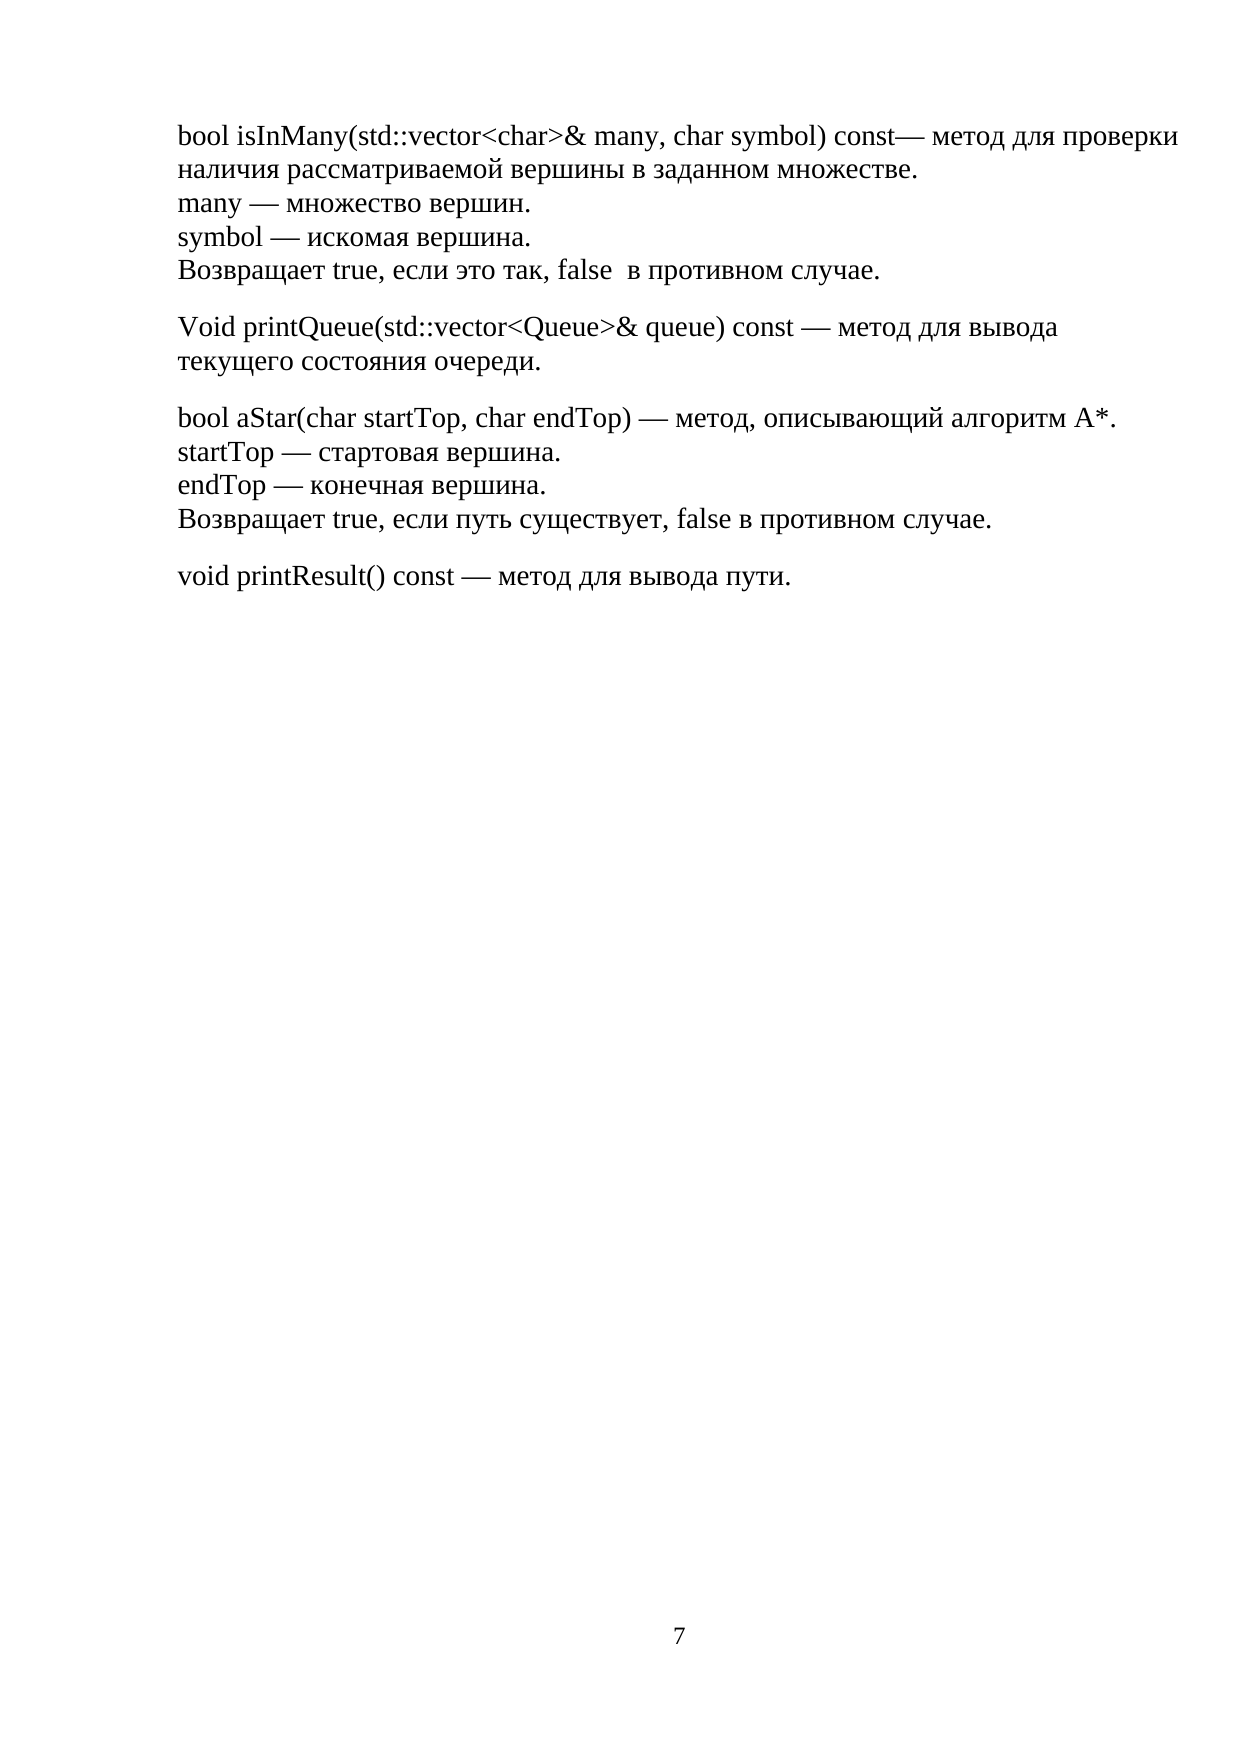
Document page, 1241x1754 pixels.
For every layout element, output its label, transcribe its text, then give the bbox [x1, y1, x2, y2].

text bool isInMany(std::vector<char>& many, char symbol) const— метод для проверки наличия рассматриваемой вершины в заданном множестве. [177, 118, 1181, 185]
text endTop — конечная вершина. [177, 467, 1181, 501]
text Возвращает true, если путь существует, false в противном случае. [177, 501, 1181, 534]
text bool aStar(char startTop, char endTop) — метод, описывающий алгоритм А*. startTop — стартовая вершина. [177, 400, 1181, 467]
text many — множество вершин. [177, 185, 1181, 219]
text void printResult() const — метод для вывода пути. [177, 558, 1181, 592]
text symbol — искомая вершина. [177, 219, 1181, 252]
text Возвращает true, если это так, false в противном случае. [177, 252, 1181, 286]
text Void printQueue(std::vector<Queue>& queue) const — метод для вывода текущего состояния очереди. [177, 309, 1181, 377]
